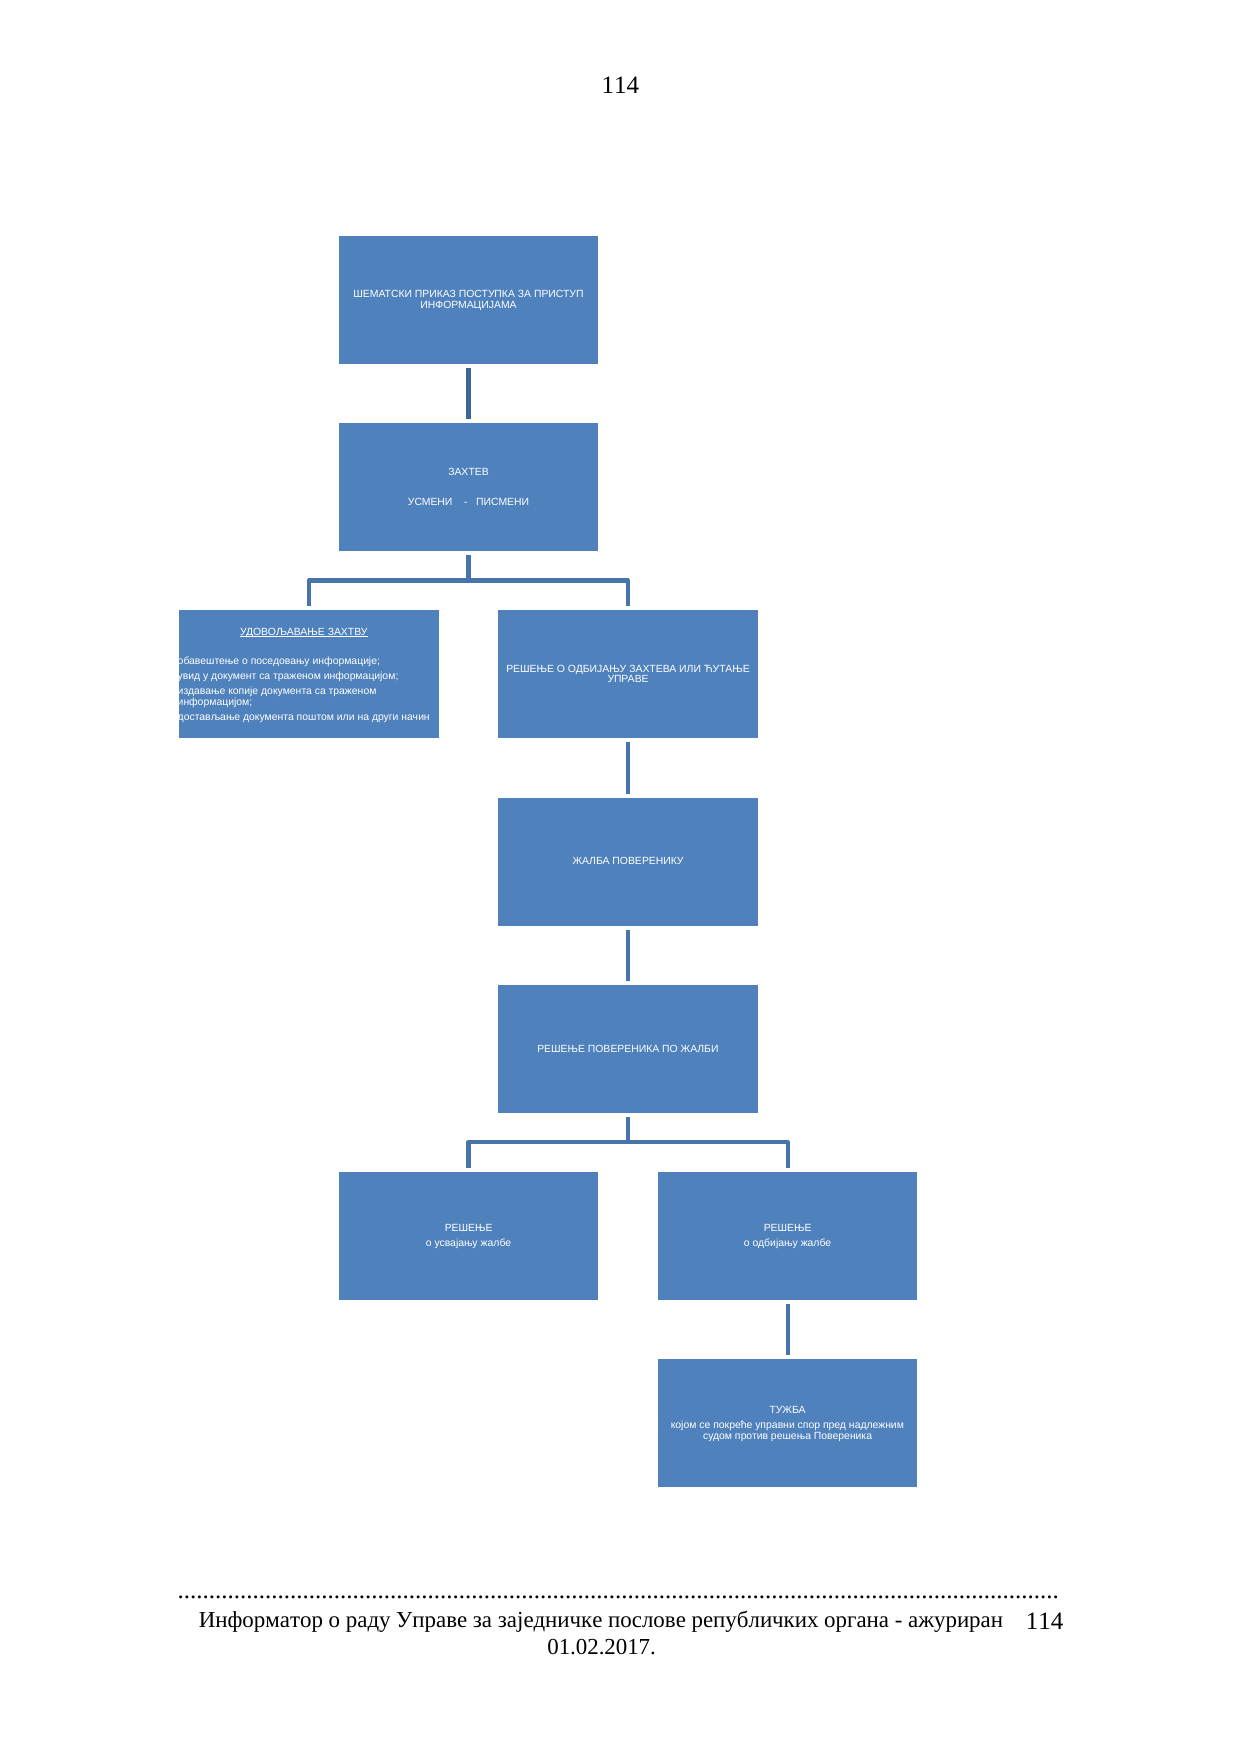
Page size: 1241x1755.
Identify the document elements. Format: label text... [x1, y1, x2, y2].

text ............................................................................................................................................. [177, 1576, 1063, 1604]
